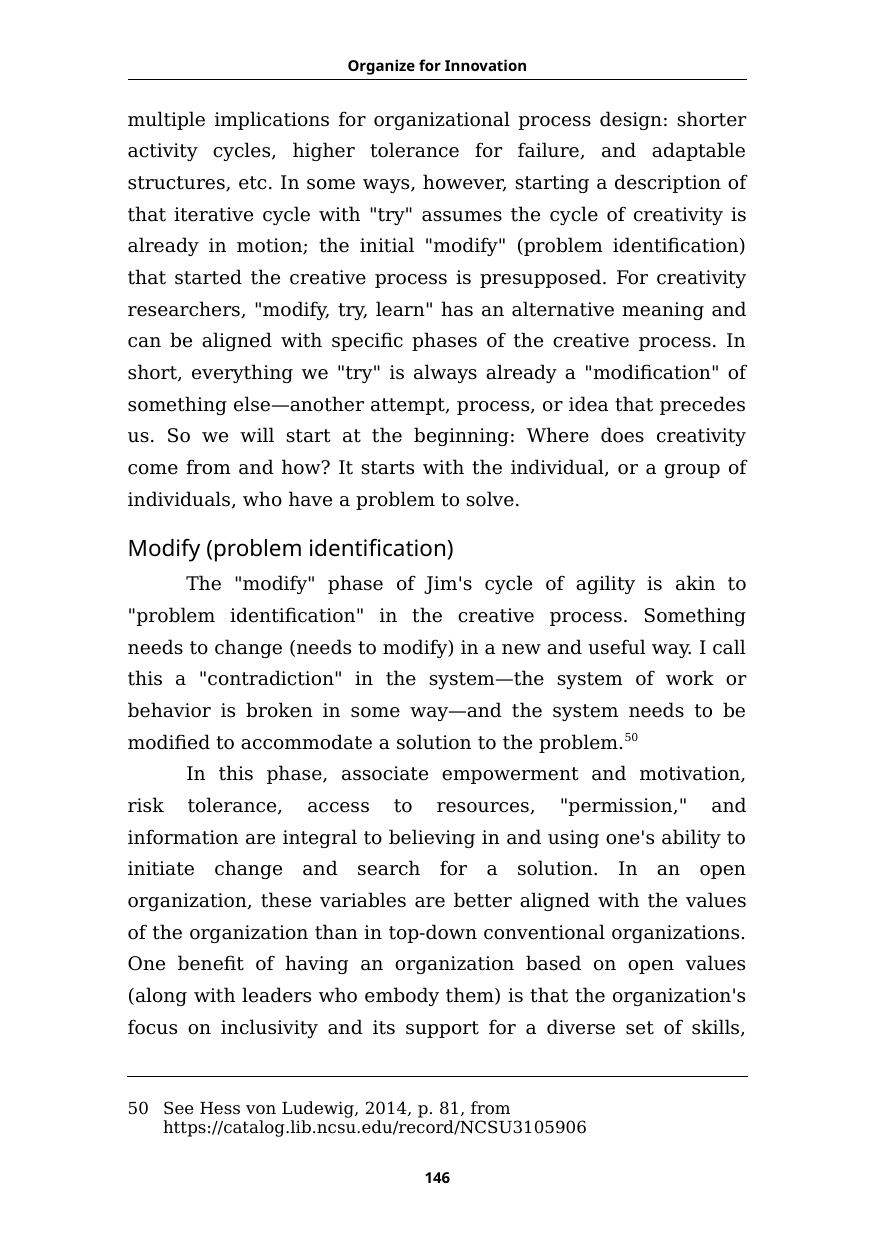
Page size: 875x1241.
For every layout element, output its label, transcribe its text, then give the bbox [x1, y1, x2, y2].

text The "modify" phase of Jim's cycle of agility is akin to "problem identification" in the creative process. Something needs to change (needs to modify) in a new and useful way. I call this a "contradiction" in the system—the system of work or behavior is broken in some way—and the system needs to be modified to accommodate a solution to the problem. [127, 573, 747, 753]
subtitle Modify (problem identification) [127, 535, 747, 561]
text In this phase, associate empowerment and motivation, risk tolerance, access to resources, "permission," and information are integral to believing in and using one's ability to initiate change and search for a solution. In an open organization, these variables are better aligned with the values of the organization than in top-down conventional organizations. One benefit of having an organization based on open values (along with leaders who embody them) is that the organization's focus on inclusivity and its support for a diverse set of skills, [127, 763, 747, 1038]
text See Hess von Ludewig, 2014, p. 81, from https://catalog.lib.ncsu.edu/record/NCSU3105906 [127, 1099, 747, 1138]
text multiple implications for organizational process design: shorter activity cycles, higher tolerance for failure, and adaptable structures, etc. In some ways, however, starting a description of that iterative cycle with "try" assumes the cycle of creativity is already in motion; the initial "modify" (problem identification) that started the creative process is presupposed. For creativity researchers, "modify, try, learn" has an alternative meaning and can be aligned with specific phases of the creative process. In short, everything we "try" is always already a "modification" of something else—another attempt, process, or idea that precedes us. So we will start at the beginning: Where does creativity come from and how? It starts with the individual, or a group of individuals, who have a problem to solve. [127, 109, 747, 511]
